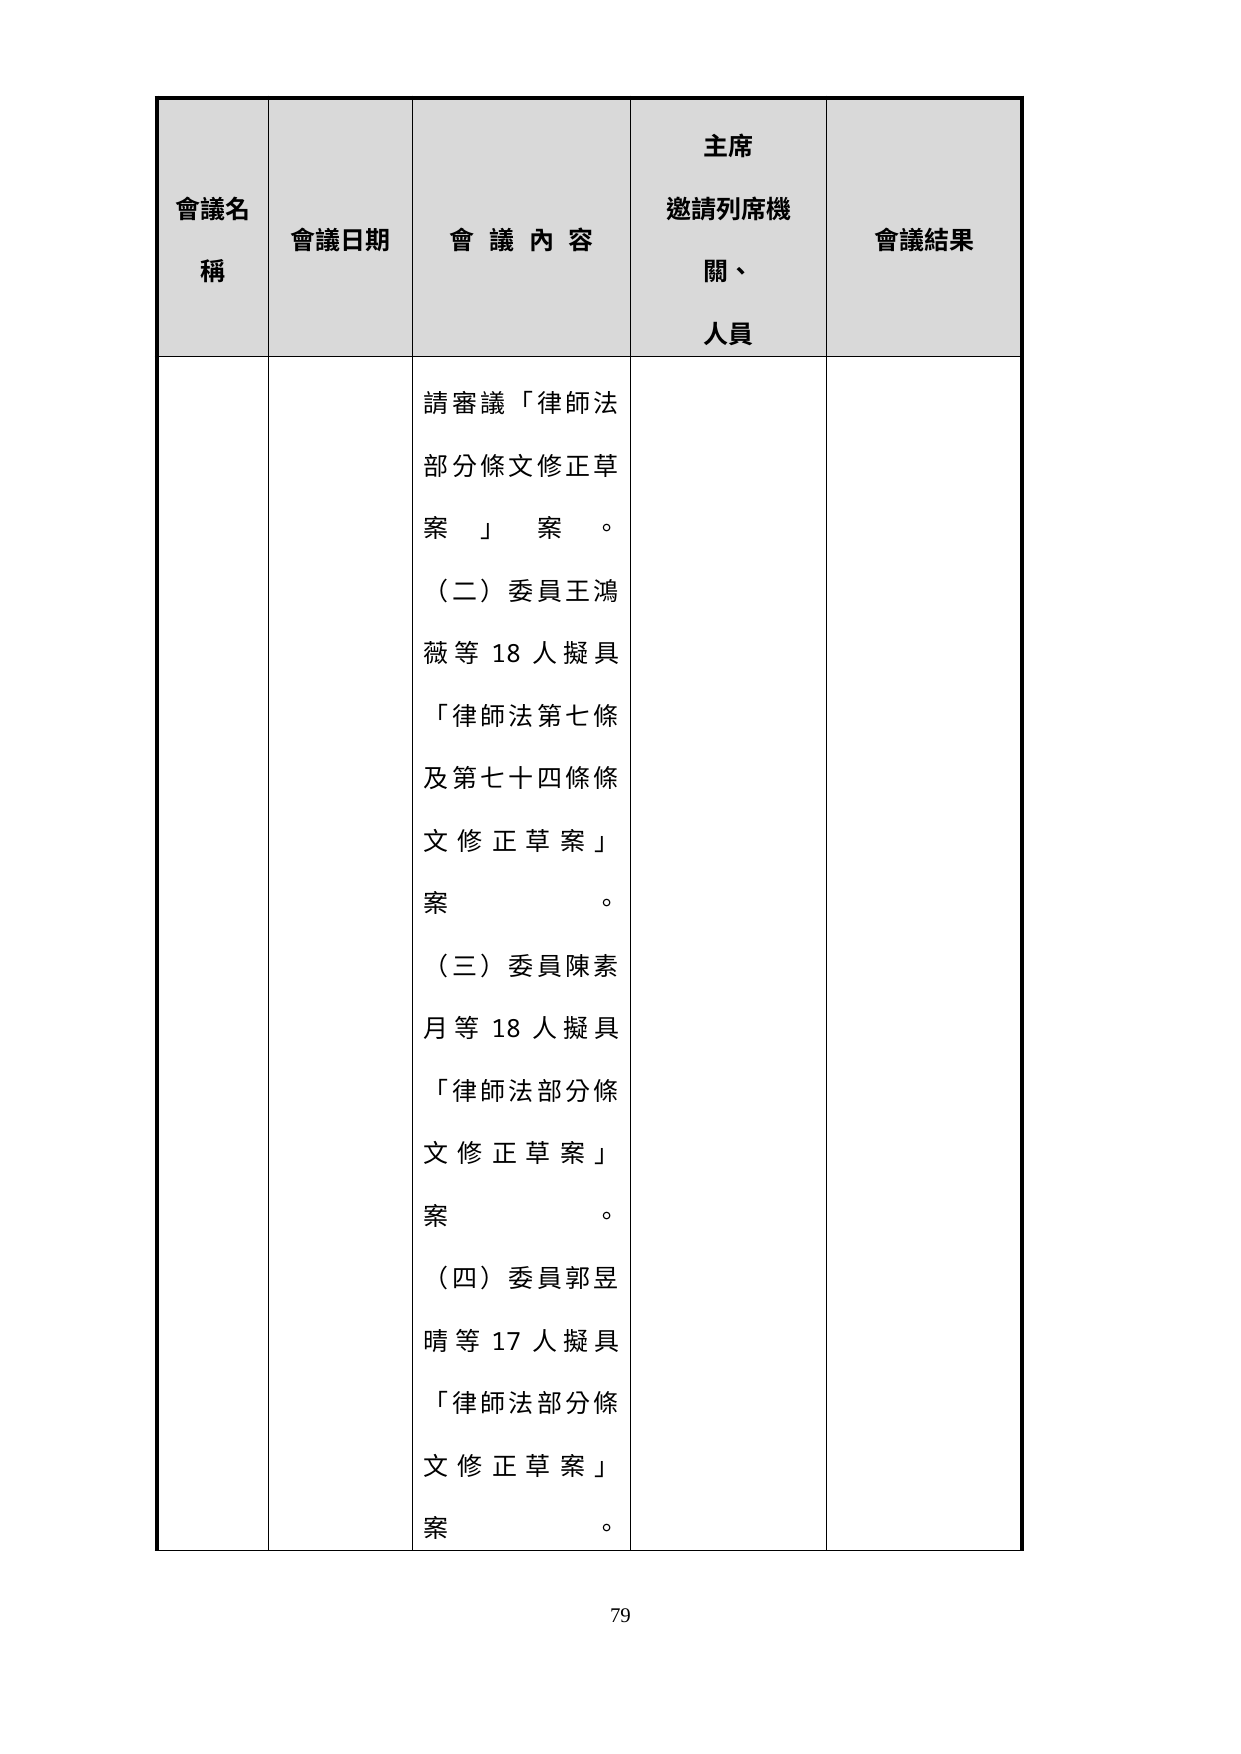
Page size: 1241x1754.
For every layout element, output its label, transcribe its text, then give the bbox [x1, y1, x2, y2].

table_cell [631, 357, 826, 1550]
table_header 主席 邀請列席機關、 人員 [631, 100, 826, 356]
table_header 會議結果 [827, 100, 1020, 356]
table_header 會議內容 [413, 100, 630, 356]
table_cell [159, 357, 268, 1550]
table_cell [269, 357, 412, 1550]
table_cell 請審議「律師法部分條文修正草案」案。 （二）委員王鴻薇等18人擬具「律師法第七條及第七十四條條文修正草案」案。 （三）委員陳素月等18人擬具「律師法部分條文修正草案」案。 （四）委員郭昱晴等17人擬具「律師法部分條文修正草案」案。 [413, 357, 630, 1550]
table_header 會議日期 [269, 100, 412, 356]
table_header 會議名稱 [159, 100, 268, 356]
table_cell [827, 357, 1020, 1550]
